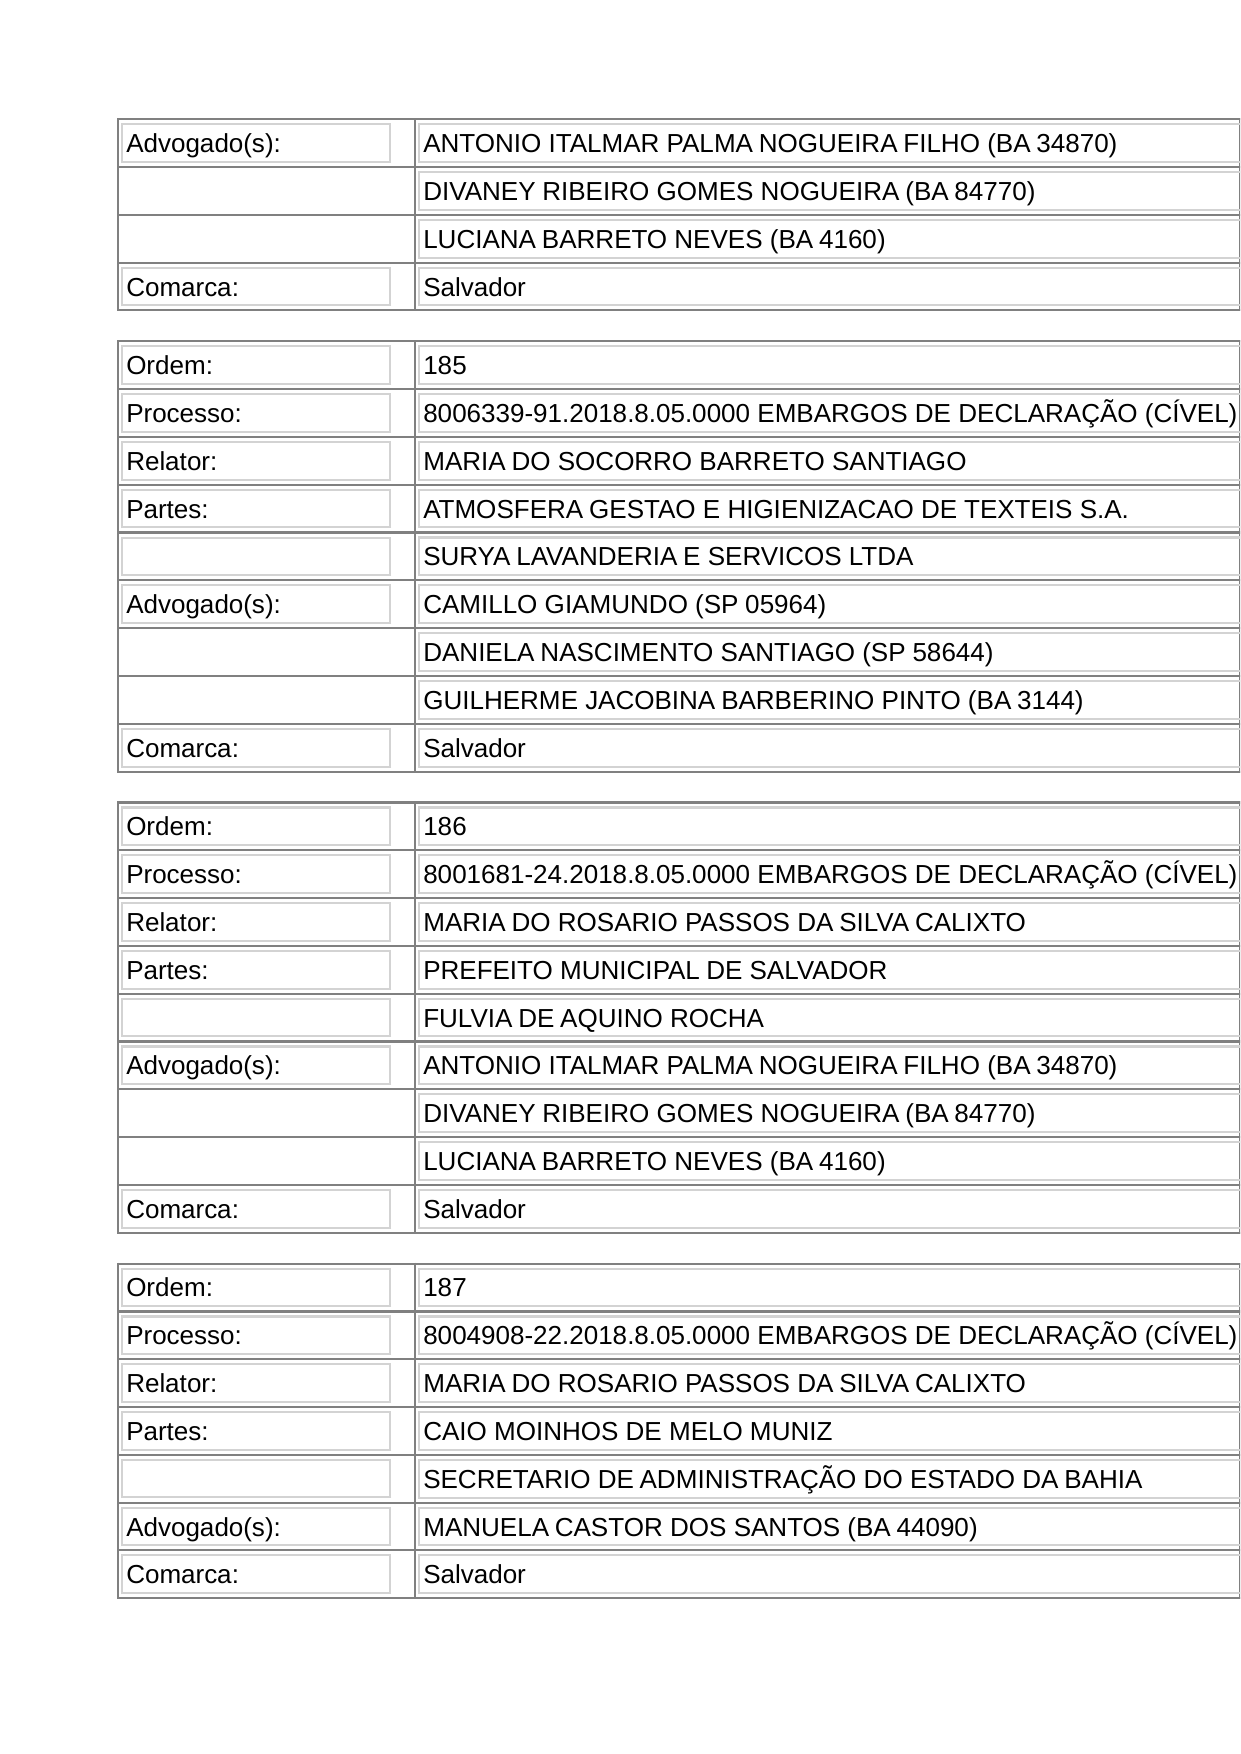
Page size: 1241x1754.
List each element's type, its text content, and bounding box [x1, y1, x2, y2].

table_cell [119, 995, 414, 1040]
table_cell GUILHERME JACOBINA BARBERINO PINTO (BA 3144) [416, 677, 1239, 723]
table_cell Partes: [119, 486, 414, 531]
table_cell Comarca: [119, 725, 414, 771]
table_cell [119, 1090, 414, 1136]
table_cell Processo: [119, 851, 414, 897]
table_cell Relator: [119, 1360, 414, 1406]
table_cell DIVANEY RIBEIRO GOMES NOGUEIRA (BA 84770) [416, 168, 1239, 214]
table_cell Advogado(s): [119, 1504, 414, 1549]
table_header 187 [416, 1265, 1239, 1310]
table_cell Partes: [119, 947, 414, 993]
table_cell Salvador [416, 264, 1239, 309]
table_cell SECRETARIO DE ADMINISTRAÇÃO DO ESTADO DA BAHIA [416, 1456, 1239, 1502]
table_cell [119, 168, 414, 214]
table_cell Salvador [416, 1186, 1239, 1232]
table_cell [119, 677, 414, 723]
table_cell Processo: [119, 390, 414, 436]
table_cell SURYA LAVANDERIA E SERVICOS LTDA [416, 534, 1239, 579]
table_cell ANTONIO ITALMAR PALMA NOGUEIRA FILHO (BA 34870) [416, 120, 1239, 166]
table_cell CAIO MOINHOS DE MELO MUNIZ [416, 1408, 1239, 1454]
table_cell Advogado(s): [119, 1043, 414, 1088]
table_cell LUCIANA BARRETO NEVES (BA 4160) [416, 216, 1239, 262]
table_cell MANUELA CASTOR DOS SANTOS (BA 44090) [416, 1504, 1239, 1549]
table_cell CAMILLO GIAMUNDO (SP 05964) [416, 581, 1239, 627]
table_cell [119, 534, 414, 579]
table_cell [119, 629, 414, 675]
table_cell LUCIANA BARRETO NEVES (BA 4160) [416, 1138, 1239, 1184]
table_cell Relator: [119, 899, 414, 945]
table_cell Partes: [119, 1408, 414, 1454]
table_cell Advogado(s): [119, 581, 414, 627]
table_cell FULVIA DE AQUINO ROCHA [416, 995, 1239, 1040]
table_header Ordem: [119, 804, 414, 849]
table_cell PREFEITO MUNICIPAL DE SALVADOR [416, 947, 1239, 993]
table_cell MARIA DO SOCORRO BARRETO SANTIAGO [416, 438, 1239, 484]
table_cell [119, 1456, 414, 1502]
table_cell DANIELA NASCIMENTO SANTIAGO (SP 58644) [416, 629, 1239, 675]
table_cell ANTONIO ITALMAR PALMA NOGUEIRA FILHO (BA 34870) [416, 1043, 1239, 1088]
table_cell Comarca: [119, 1186, 414, 1232]
table_cell 8004908-22.2018.8.05.0000 EMBARGOS DE DECLARAÇÃO (CÍVEL) [416, 1313, 1239, 1358]
table_cell Comarca: [119, 1551, 414, 1597]
table_cell MARIA DO ROSARIO PASSOS DA SILVA CALIXTO [416, 1360, 1239, 1406]
table_cell Salvador [416, 725, 1239, 771]
table_cell [119, 216, 414, 262]
table_cell Advogado(s): [119, 120, 414, 166]
table_header 185 [416, 342, 1239, 388]
table_cell [119, 1138, 414, 1184]
table_cell Processo: [119, 1313, 414, 1358]
table_header Ordem: [119, 342, 414, 388]
table_cell 8001681-24.2018.8.05.0000 EMBARGOS DE DECLARAÇÃO (CÍVEL) [416, 851, 1239, 897]
table_cell DIVANEY RIBEIRO GOMES NOGUEIRA (BA 84770) [416, 1090, 1239, 1136]
table_cell 8006339-91.2018.8.05.0000 EMBARGOS DE DECLARAÇÃO (CÍVEL) [416, 390, 1239, 436]
table_header 186 [416, 804, 1239, 849]
table_cell Comarca: [119, 264, 414, 309]
table_header Ordem: [119, 1265, 414, 1310]
table_cell Salvador [416, 1551, 1239, 1597]
table_cell ATMOSFERA GESTAO E HIGIENIZACAO DE TEXTEIS S.A. [416, 486, 1239, 531]
table_cell Relator: [119, 438, 414, 484]
table_cell MARIA DO ROSARIO PASSOS DA SILVA CALIXTO [416, 899, 1239, 945]
